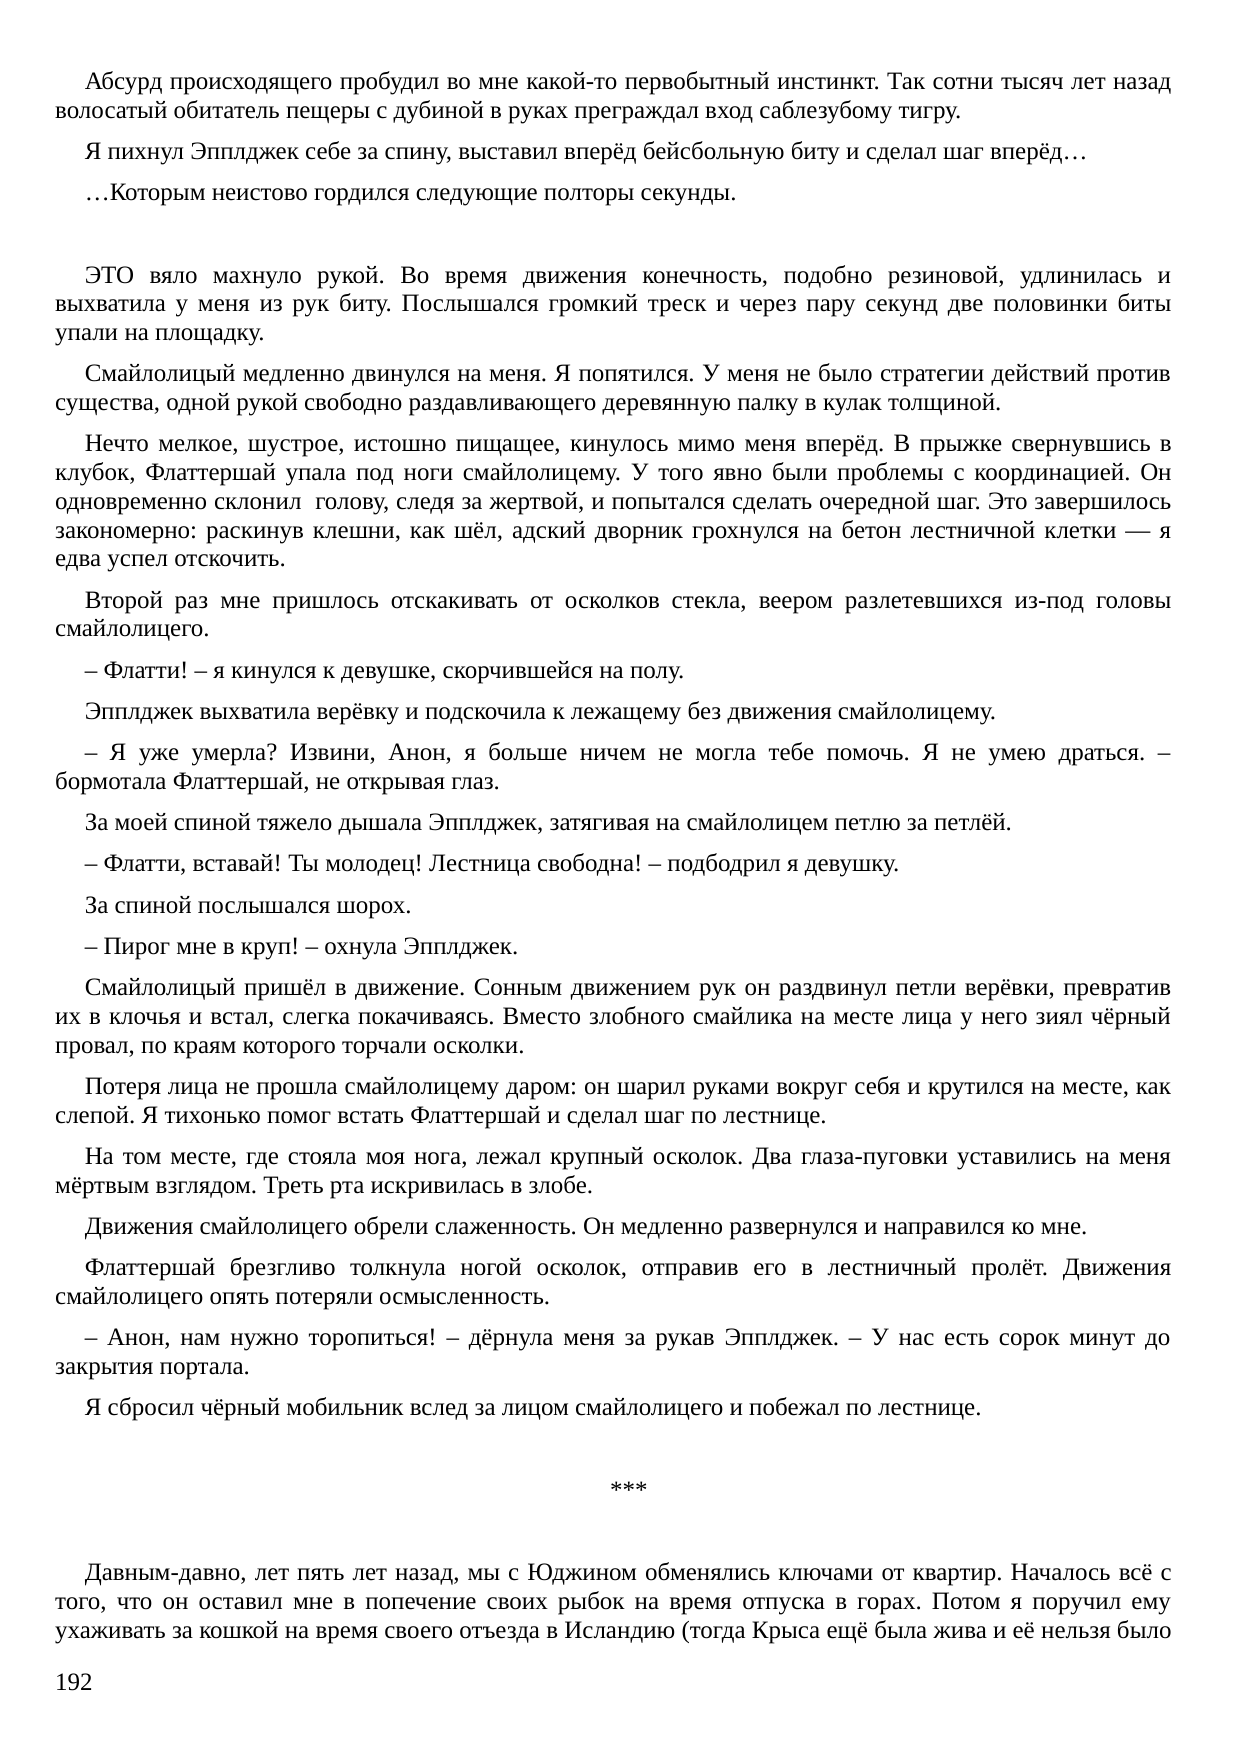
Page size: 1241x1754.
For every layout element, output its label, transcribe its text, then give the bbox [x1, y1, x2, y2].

text – Я уже умерла? Извини, Анон, я больше ничем не могла тебе помочь. Я не умею драться. – бормотала Флаттершай, не открывая глаз. [55, 737, 1173, 795]
text Эпплджек выхватила верёвку и подскочила к лежащему без движения смайлолицему. [55, 696, 1173, 725]
text …Которым неистово гордился следующие полторы секунды. [55, 177, 1173, 206]
text – Анон, нам нужно торопиться! – дёрнула меня за рукав Эпплджек. – У нас есть сорок минут до закрытия портала. [55, 1322, 1173, 1380]
text Потеря лица не прошла смайлолицему даром: он шарил руками вокруг себя и крутился на месте, как слепой. Я тихонько помог встать Флаттершай и сделал шаг по лестнице. [55, 1071, 1173, 1128]
text – Пирог мне в круп! – охнула Эпплджек. [55, 931, 1173, 960]
text Абсурд происходящего пробудил во мне какой-то первобытный инстинкт. Так сотни тысяч лет назад волосатый обитатель пещеры с дубиной в руках преграждал вход саблезубому тигру. [55, 66, 1173, 123]
text Движения смайлолицего обрели слаженность. Он медленно развернулся и направился ко мне. [55, 1211, 1173, 1240]
text Флаттершай брезгливо толкнула ногой осколок, отправив его в лестничный пролёт. Движения смайлолицего опять потеряли осмысленность. [55, 1252, 1173, 1310]
text За моей спиной тяжело дышала Эпплджек, затягивая на смайлолицем петлю за петлёй. [55, 807, 1173, 836]
text Второй раз мне пришлось отскакивать от осколков стекла, веером разлетевшихся из-под головы смайлолицего. [55, 585, 1173, 642]
text Я сбросил чёрный мобильник вслед за лицом смайлолицего и побежал по лестнице. [55, 1392, 1173, 1421]
text – Флатти, вставай! Ты молодец! Лестница свободна! – подбодрил я девушку. [55, 848, 1173, 877]
text Нечто мелкое, шустрое, истошно пищащее, кинулось мимо меня вперёд. В прыжке свернувшись в клубок, Флаттершай упала под ноги смайлолицему. У того явно были проблемы с координацией. Он одновременно склонил голову, следя за жертвой, и попытался сделать очередной шаг. Это завершилось закономерно: раскинув клешни, как шёл, адский дворник грохнулся на бетон лестничной клетки — я едва успел отскочить. [55, 428, 1173, 572]
text Я пихнул Эпплджек себе за спину, выставил вперёд бейсбольную биту и сделал шаг вперёд… [55, 136, 1173, 165]
text Смайлолицый пришёл в движение. Сонным движением рук он раздвинул петли верёвки, превратив их в клочья и встал, слегка покачиваясь. Вместо злобного смайлика на месте лица у него зиял чёрный провал, по краям которого торчали осколки. [55, 972, 1173, 1058]
text Давным-давно, лет пять лет назад, мы с Юджином обменялись ключами от квартир. Началось всё с того, что он оставил мне в попечение своих рыбок на время отпуска в горах. Потом я поручил ему ухаживать за кошкой на время своего отъезда в Исландию (тогда Крыса ещё была жива и её нельзя было [55, 1557, 1173, 1643]
text На том месте, где стояла моя нога, лежал крупный осколок. Два глаза-пуговки уставились на меня мёртвым взглядом. Треть рта искривилась в злобе. [55, 1141, 1173, 1198]
text За спиной послышался шорох. [55, 890, 1173, 918]
text ЭТО вяло махнуло рукой. Во время движения конечность, подобно резиновой, удлинилась и выхватила у меня из рук биту. Послышался громкий треск и через пару секунд две половинки биты упали на площадку. [55, 260, 1173, 346]
text Смайлолицый медленно двинулся на меня. Я попятился. У меня не было стратегии действий против существа, одной рукой свободно раздавливающего деревянную палку в кулак толщиной. [55, 358, 1173, 416]
text *** [55, 1475, 1173, 1503]
text – Флатти! – я кинулся к девушке, скорчившейся на полу. [55, 655, 1173, 683]
